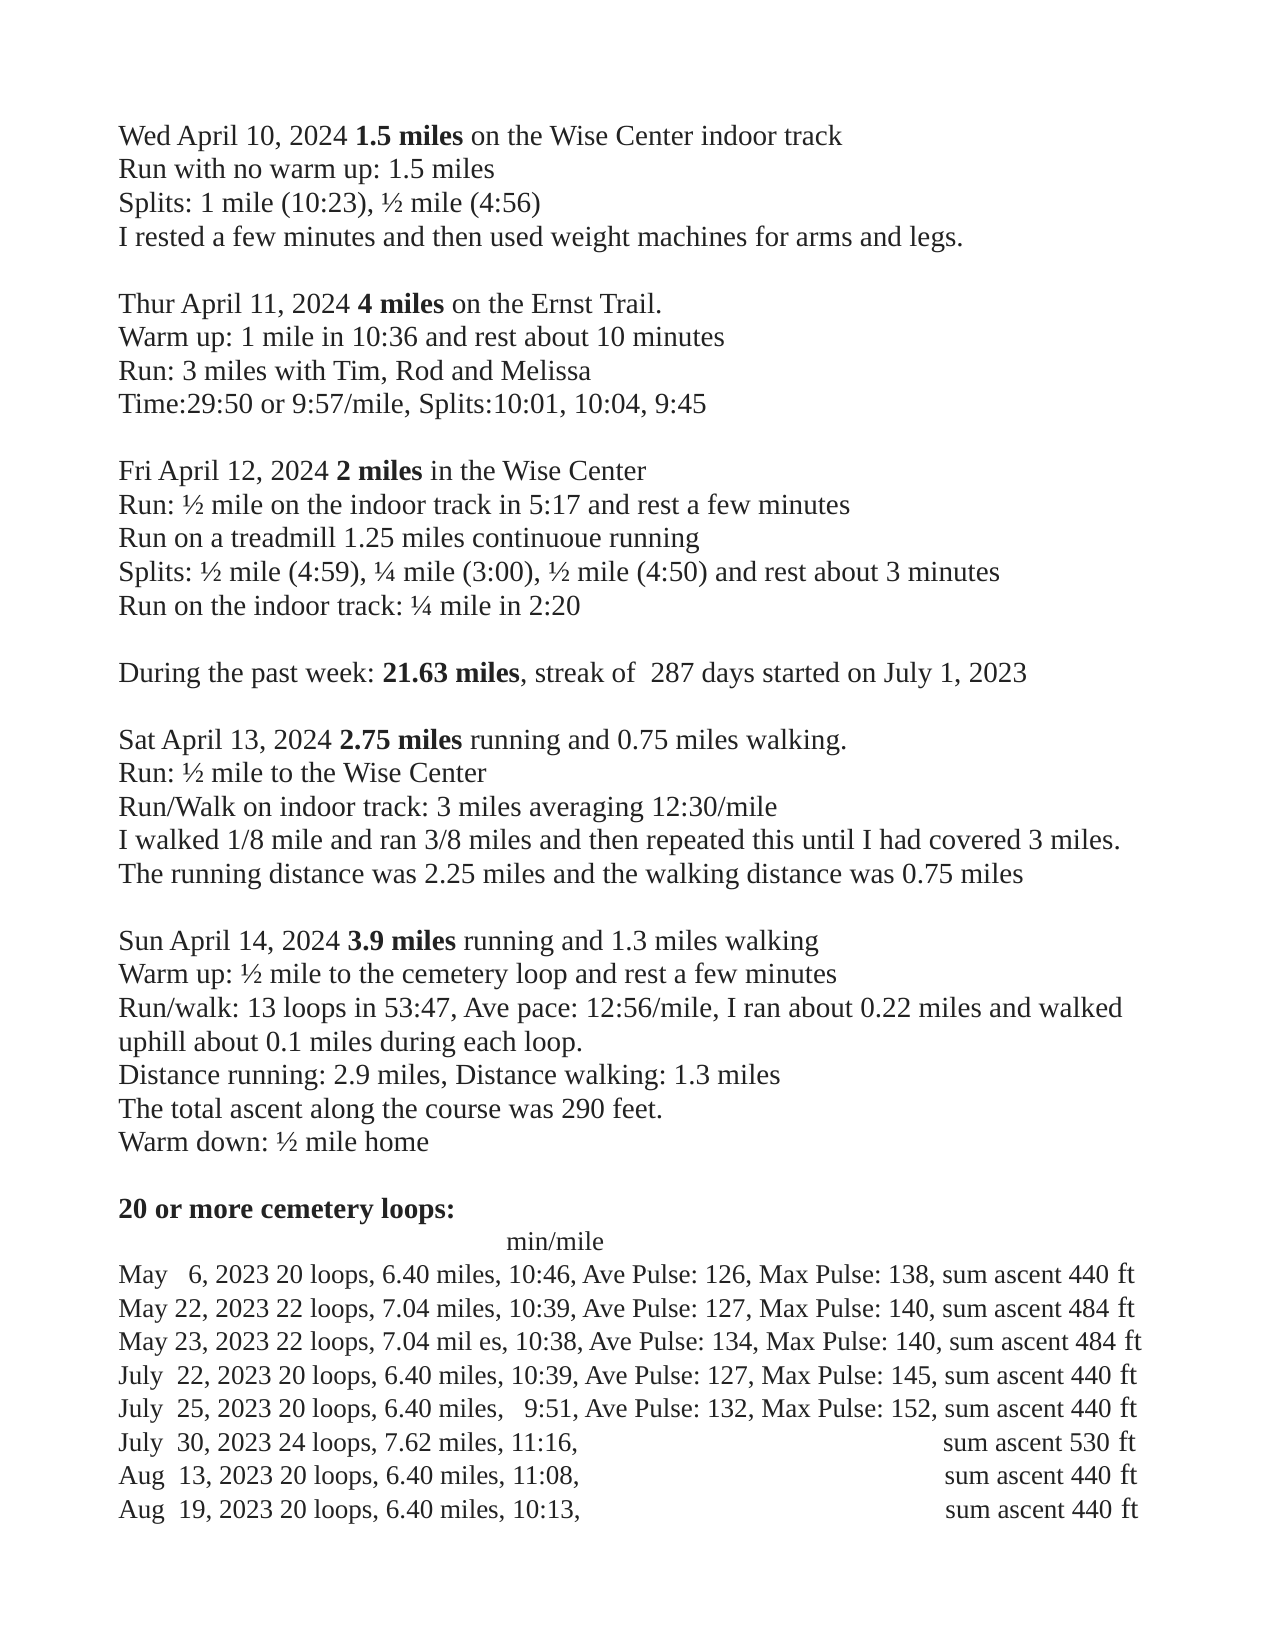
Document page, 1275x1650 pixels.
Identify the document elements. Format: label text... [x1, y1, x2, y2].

text Warm up: ½ mile to the cemetery loop and rest a few minutes [118, 957, 1161, 990]
text Run on the indoor track: ¼ mile in 2:20 [118, 588, 1161, 621]
text During the past week: 21.63 miles, streak of 287 days started on July 1, 2023 [118, 655, 1161, 688]
text Run with no warm up: 1.5 miles [118, 152, 1161, 185]
text min/mile [118, 1225, 1161, 1256]
text Splits: ½ mile (4:59), ¼ mile (3:00), ½ mile (4:50) and rest about 3 minutes [118, 554, 1161, 588]
text The running distance was 2.25 miles and the walking distance was 0.75 miles [118, 856, 1161, 889]
text May 23, 2023 22 loops, 7.04 mil es, 10:38, Ave Pulse: 134, Max Pulse: 140, sum ascent 484 ft [118, 1323, 1161, 1357]
text The total ascent along the course was 290 feet. [118, 1091, 1161, 1124]
text July 22, 2023 20 loops, 6.40 miles, 10:39, Ave Pulse: 127, Max Pulse: 145, sum ascent 440 ft [118, 1357, 1161, 1390]
text Run: ½ mile to the Wise Center [118, 755, 1161, 789]
text Sun April 14, 2024 3.9 miles running and 1.3 miles walking [118, 923, 1161, 957]
text I rested a few minutes and then used weight machines for arms and legs. [118, 219, 1161, 252]
text July 25, 2023 20 loops, 6.40 miles, 9:51, Ave Pulse: 132, Max Pulse: 152, sum ascent 440 ft [118, 1390, 1161, 1424]
text Warm up: 1 mile in 10:36 and rest about 10 minutes [118, 319, 1161, 353]
text May 6, 2023 20 loops, 6.40 miles, 10:46, Ave Pulse: 126, Max Pulse: 138, sum ascent 440 ft [118, 1256, 1161, 1290]
text 20 or more cemetery loops: [118, 1191, 1161, 1225]
text Fri April 12, 2024 2 miles in the Wise Center [118, 453, 1161, 487]
text Warm down: ½ mile home [118, 1124, 1161, 1158]
text Run/walk: 13 loops in 53:47, Ave pace: 12:56/mile, I ran about 0.22 miles and walked uphill about 0.1 miles during each loop. [118, 990, 1161, 1057]
text May 22, 2023 22 loops, 7.04 miles, 10:39, Ave Pulse: 127, Max Pulse: 140, sum ascent 484 ft [118, 1290, 1161, 1323]
text Run/Walk on indoor track: 3 miles averaging 12:30/mile [118, 789, 1161, 822]
text Sat April 13, 2024 2.75 miles running and 0.75 miles walking. [118, 722, 1161, 755]
text July 30, 2023 24 loops, 7.62 miles, 11:16, sum ascent 530 ft [118, 1424, 1161, 1457]
text Run: 3 miles with Tim, Rod and Melissa [118, 353, 1161, 386]
text Distance running: 2.9 miles, Distance walking: 1.3 miles [118, 1057, 1161, 1091]
text I walked 1/8 mile and ran 3/8 miles and then repeated this until I had covered 3 miles. [118, 822, 1161, 856]
text Aug 13, 2023 20 loops, 6.40 miles, 11:08, sum ascent 440 ft [118, 1457, 1161, 1491]
text Wed April 10, 2024 1.5 miles on the Wise Center indoor track [118, 118, 1161, 152]
text Aug 19, 2023 20 loops, 6.40 miles, 10:13, sum ascent 440 ft [118, 1491, 1161, 1524]
text Thur April 11, 2024 4 miles on the Ernst Trail. [118, 286, 1161, 319]
text Run on a treadmill 1.25 miles continuoue running [118, 521, 1161, 554]
text Splits: 1 mile (10:23), ½ mile (4:56) [118, 185, 1161, 219]
text Time:29:50 or 9:57/mile, Splits:10:01, 10:04, 9:45 [118, 386, 1161, 420]
text Run: ½ mile on the indoor track in 5:17 and rest a few minutes [118, 487, 1161, 521]
